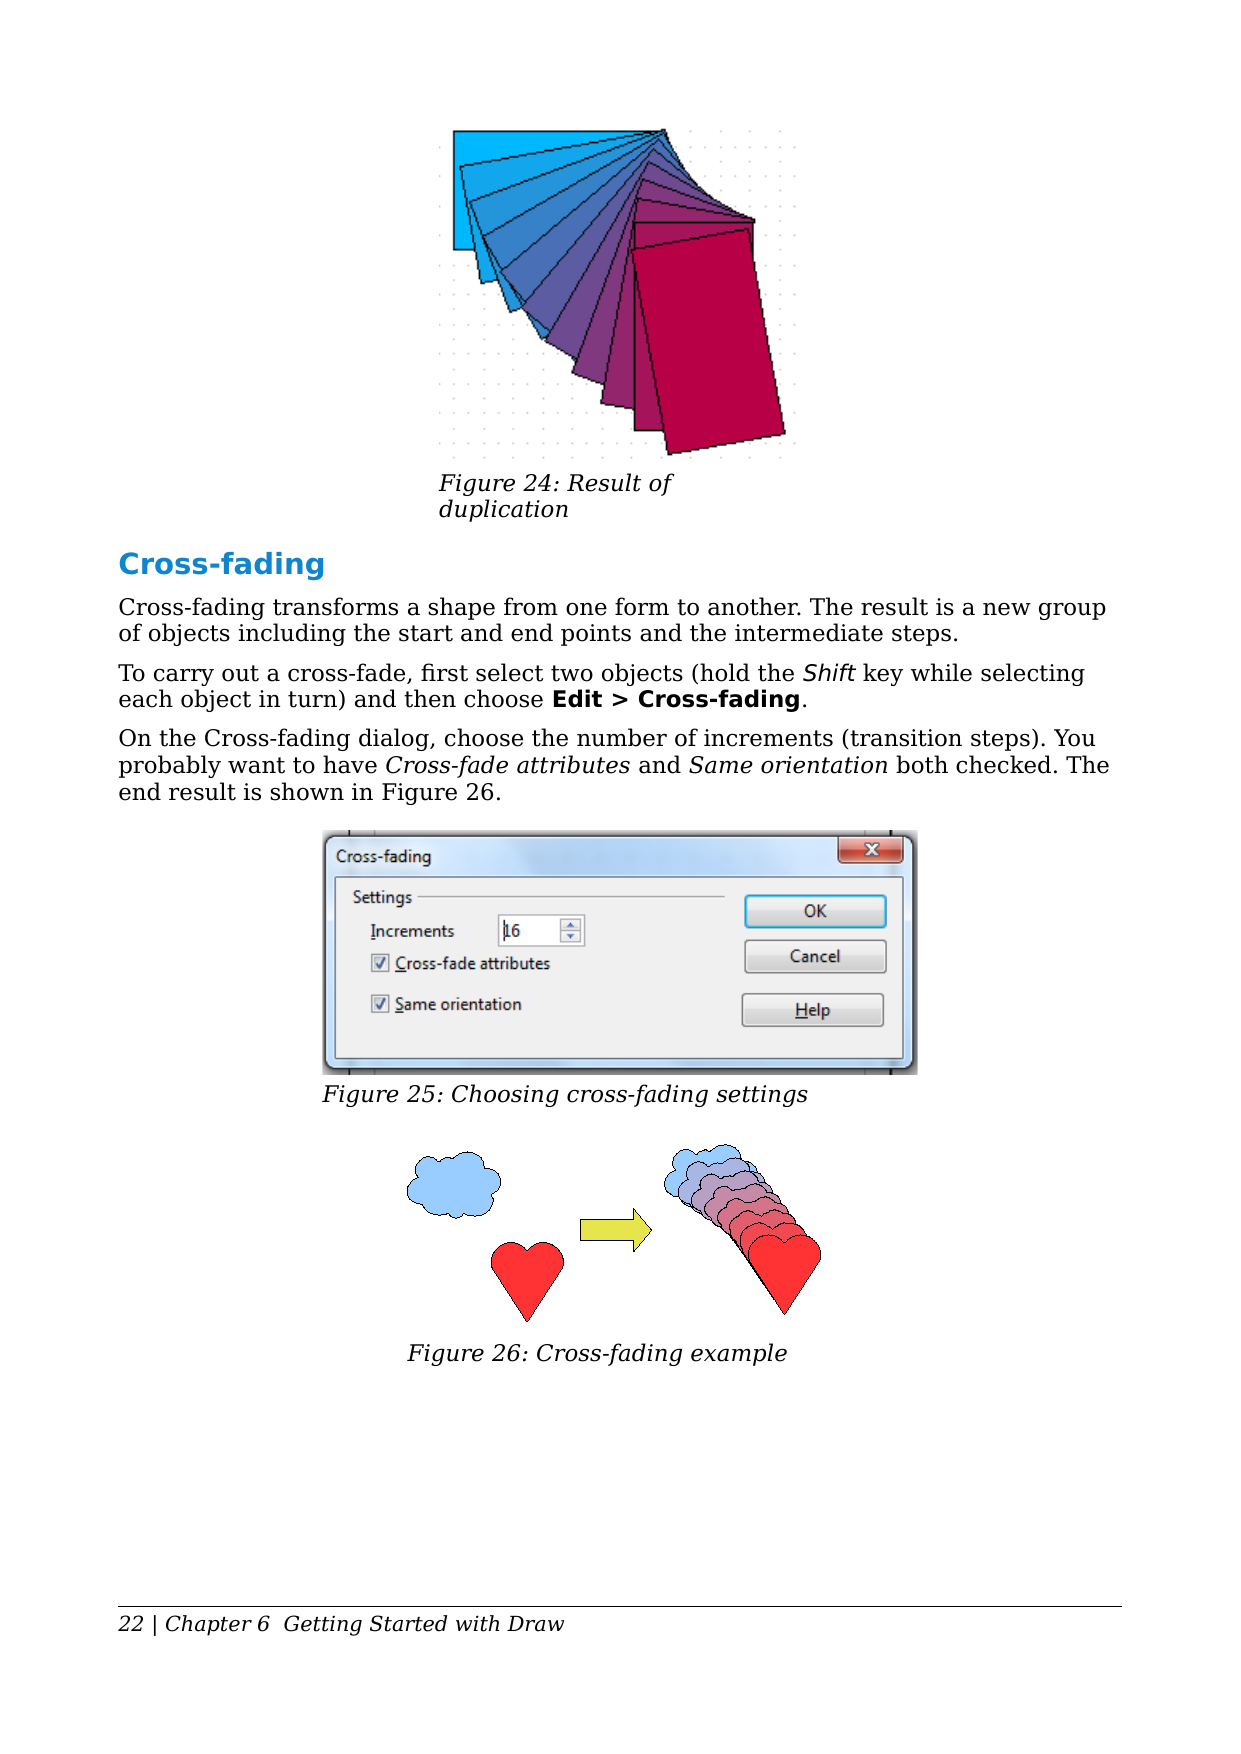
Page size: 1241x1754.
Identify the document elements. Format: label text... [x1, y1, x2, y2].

text On the Cross-fading dialog, choose the number of increments (transition steps). You probably want to have Cross-fade attributes and Same orientation both checked. The end result is shown in Figure 26. [118, 726, 1122, 806]
text Cross-fading transforms a shape from one form to another. The result is a new group of objects including the start and end points and the intermediate steps. [118, 594, 1122, 647]
picture [439, 118, 802, 470]
picture [322, 830, 918, 1075]
subtitle Cross-fading [118, 548, 1122, 582]
text Figure 24: Result of duplication [439, 470, 801, 523]
text Figure 26: Cross-fading example [407, 1340, 833, 1367]
text To carry out a cross-fade, first select two objects (hold the Shift key while selecting each object in turn) and then choose Edit > Cross-fading. [118, 660, 1122, 713]
text Figure 25: Choosing cross-fading settings [322, 1081, 918, 1108]
